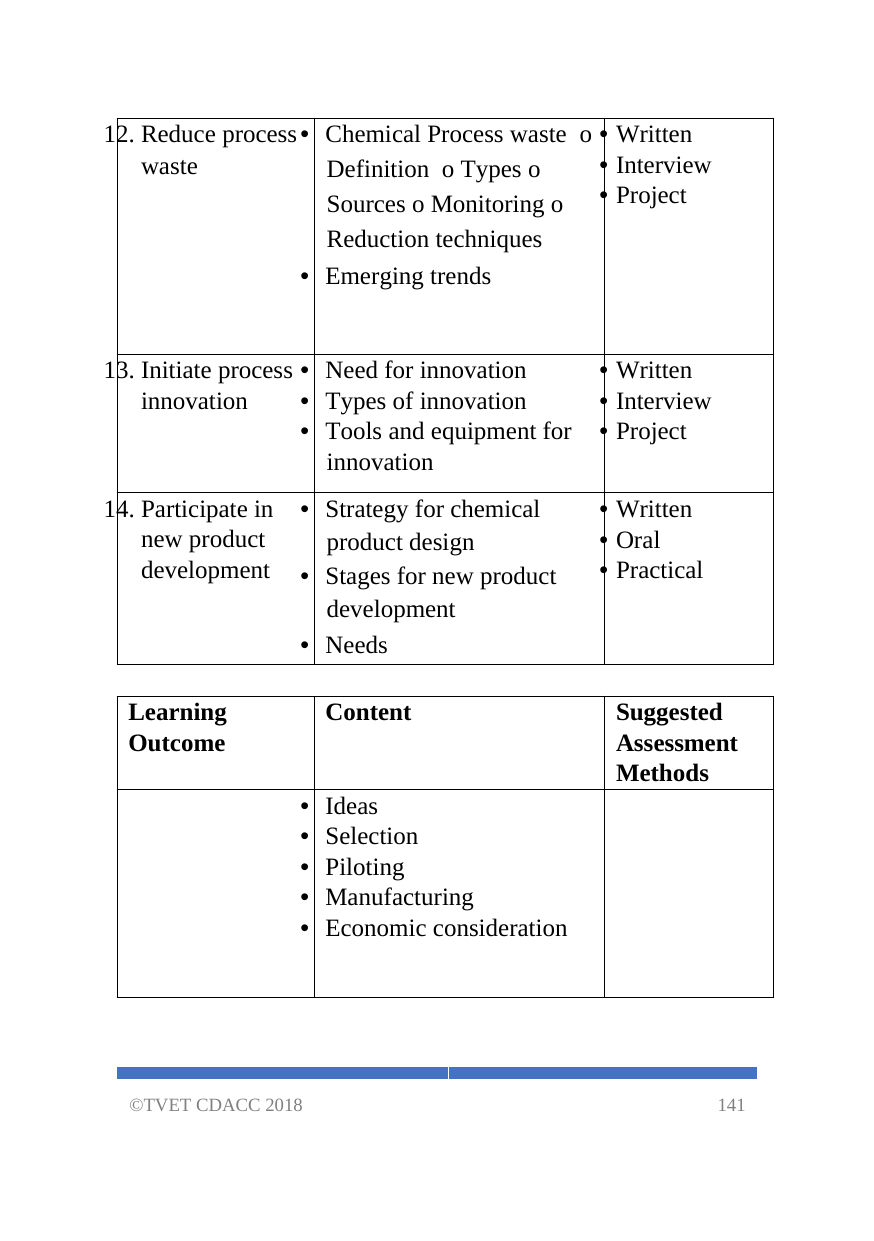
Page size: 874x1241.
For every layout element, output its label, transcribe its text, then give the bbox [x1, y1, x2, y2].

table_header Content [315, 697, 604, 789]
table_cell 12. Reduce process waste [118, 119, 314, 353]
table_cell Strategy for chemical product design Stages for new product development Needs [315, 493, 604, 664]
table_cell Written Oral Practical [605, 493, 773, 664]
table_cell 14. Participate in new product development [118, 493, 314, 664]
table_cell Ideas Selection Piloting Manufacturing Economic consideration [315, 790, 604, 997]
table_cell [605, 790, 773, 997]
table_cell Written Interview Project [605, 119, 773, 353]
table_cell [118, 790, 314, 997]
table_cell 13. Initiate process innovation [118, 355, 314, 492]
table_cell Chemical Process waste o Definition o Types o Sources o Monitoring o Reduction techniques Emerging trends [315, 119, 604, 353]
table_header Learning Outcome [118, 697, 314, 789]
table_cell Need for innovation Types of innovation Tools and equipment for innovation [315, 355, 604, 492]
table_header Suggested Assessment Methods [605, 697, 773, 789]
table_cell Written Interview Project [605, 355, 773, 492]
